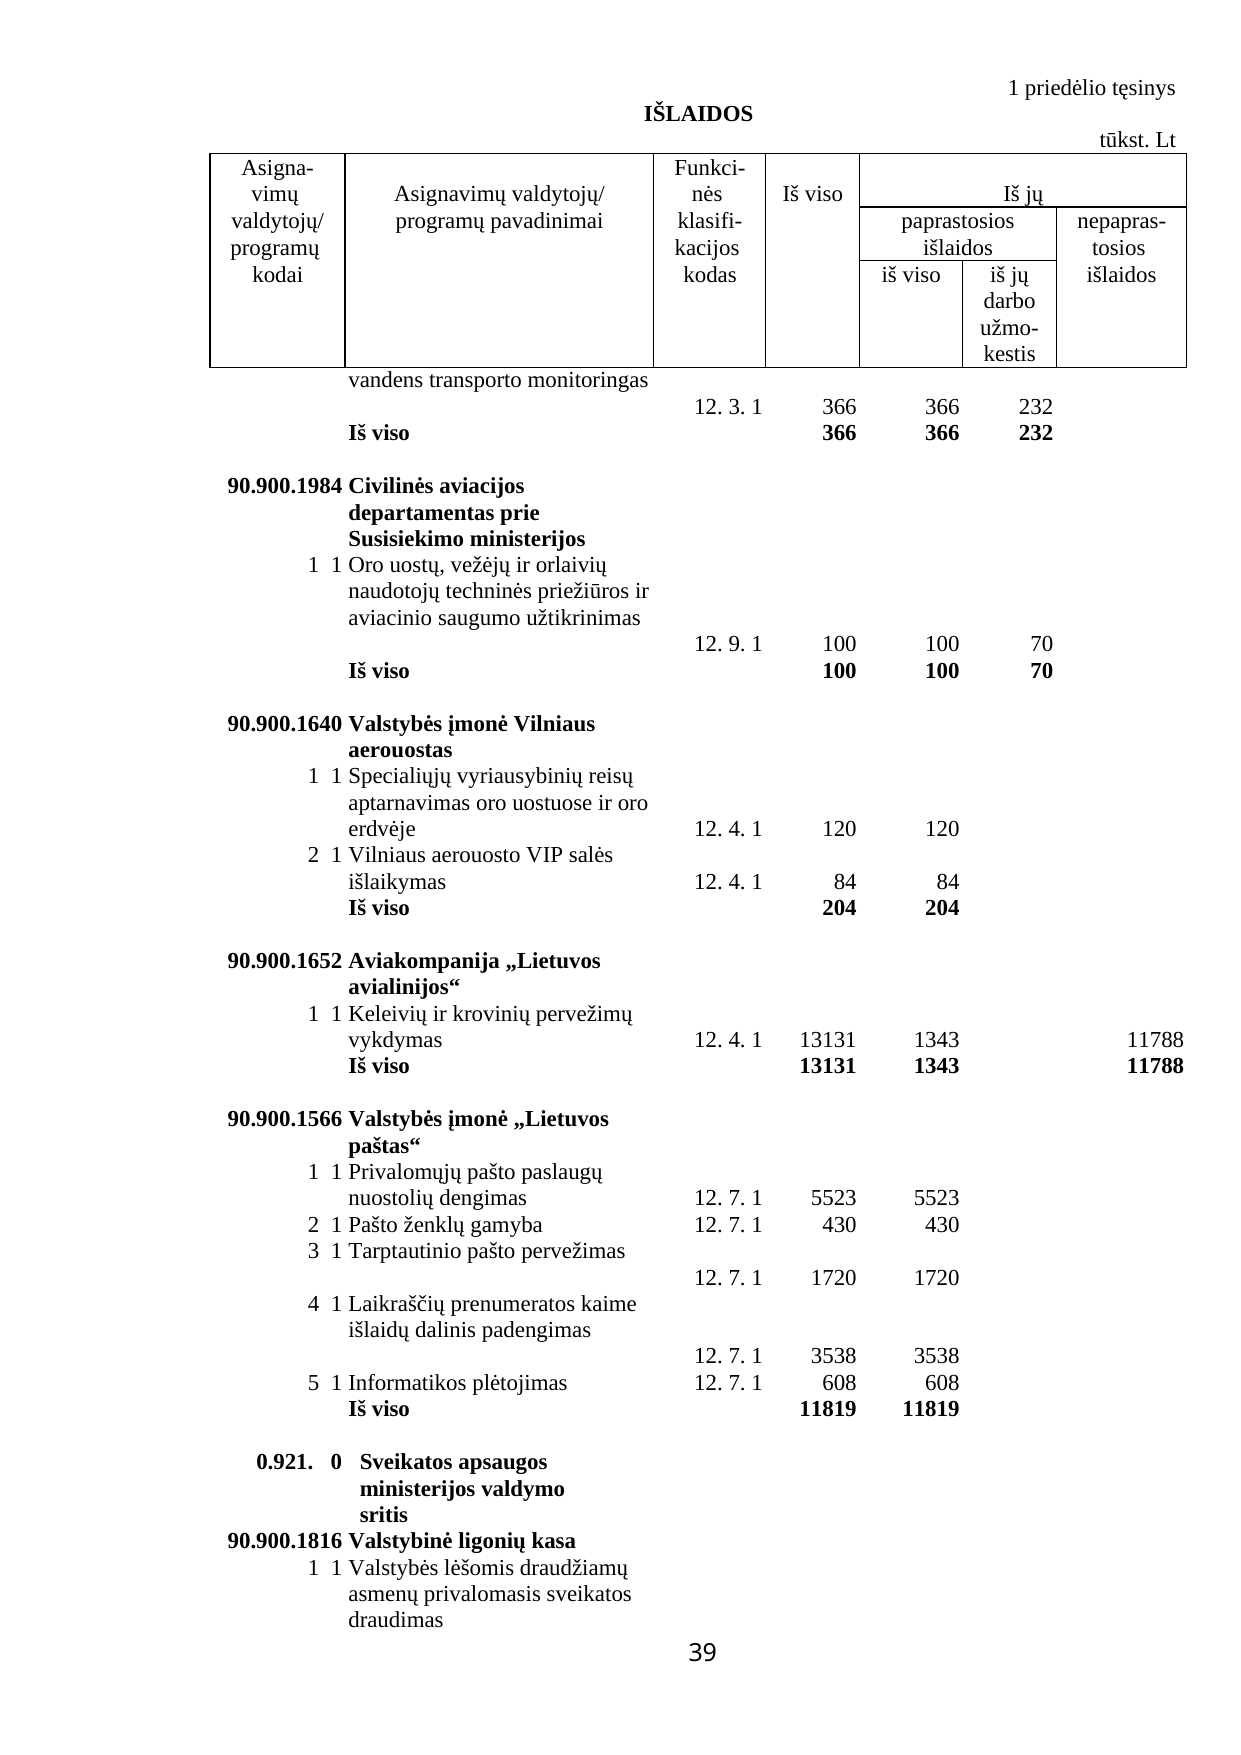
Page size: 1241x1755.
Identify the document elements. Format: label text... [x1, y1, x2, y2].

table_cell [1056, 894, 1187, 921]
table_cell [654, 1395, 766, 1422]
table_cell Vilniaus aerouosto VIP salės išlaikymas [345, 841, 654, 894]
table_cell Iš viso [345, 419, 654, 446]
table_cell iš viso [860, 261, 962, 367]
table_cell [215, 894, 345, 921]
table_cell [1056, 841, 1187, 894]
table_cell 608 [860, 1369, 962, 1395]
table_cell [860, 710, 962, 762]
table_cell Laikraščių prenumeratos kaime išlaidų dalinis padengimas [345, 1290, 654, 1369]
table_cell [210, 921, 215, 947]
table_cell [1056, 683, 1187, 709]
table_cell 3538 [860, 1290, 962, 1369]
table_cell [1056, 1422, 1187, 1448]
table_cell [860, 921, 962, 947]
table_cell [345, 1422, 654, 1448]
table_cell [210, 762, 215, 841]
table_cell [210, 894, 215, 921]
table_cell 90.900.1816 [215, 1528, 345, 1554]
table_cell [766, 260, 859, 367]
table_cell 12. 7. 1 [654, 1290, 766, 1369]
table_cell 608 [766, 1369, 859, 1395]
table_cell [210, 657, 215, 683]
table_cell [860, 1105, 962, 1158]
table_cell valdytojų/programų [211, 206, 344, 260]
table_cell [654, 1079, 766, 1105]
table_cell [210, 1422, 215, 1448]
table_cell [345, 446, 654, 472]
table_cell [210, 1554, 215, 1633]
table_cell [210, 446, 215, 472]
table_cell 430 [766, 1211, 859, 1237]
table_cell [963, 762, 1056, 841]
table_cell 90.900.1984 [215, 472, 345, 551]
table_cell 1720 [766, 1237, 859, 1290]
table_cell 12. 7. 1 [654, 1158, 766, 1211]
table_cell 11819 [860, 1395, 962, 1422]
table_cell [345, 1079, 654, 1105]
table_cell [860, 472, 962, 551]
table_cell 13131 [766, 1000, 859, 1052]
table_cell 3 1 [215, 1237, 345, 1290]
table_cell [654, 894, 766, 921]
table_cell [215, 368, 345, 419]
table_cell 366 [766, 368, 859, 419]
table_cell Iš viso [766, 154, 859, 206]
table_cell [963, 947, 1056, 1000]
table_cell 120 [860, 762, 962, 841]
table_cell [654, 1554, 766, 1633]
table_cell [766, 472, 859, 551]
table_cell klasifi-kacijos [654, 206, 765, 260]
table_cell [654, 683, 766, 709]
table_cell 2 1 [215, 1211, 345, 1237]
table_cell Sveikatos apsaugos ministerijos valdymo sritis [345, 1448, 654, 1527]
table_cell [210, 1237, 215, 1290]
table_cell [1056, 419, 1187, 446]
table_cell kodai [211, 260, 344, 367]
table_cell [766, 1528, 859, 1554]
table_cell [210, 1079, 215, 1105]
table_cell Valstybės įmonė „Lietuvos paštas“ [345, 1105, 654, 1158]
table_cell [210, 1211, 215, 1237]
table_cell [963, 1395, 1056, 1422]
table_cell [1056, 1211, 1187, 1237]
table_cell [766, 1554, 859, 1633]
table_cell [963, 710, 1056, 762]
table_cell [210, 1053, 215, 1079]
table_cell Informatikos plėtojimas [345, 1369, 654, 1395]
table_cell [215, 419, 345, 446]
table_cell 366 [860, 419, 962, 446]
table_cell [654, 419, 766, 446]
table_cell 430 [860, 1211, 962, 1237]
table_cell 120 [766, 762, 859, 841]
table_cell Privalomųjų pašto paslaugų nuostolių dengimas [345, 1158, 654, 1211]
table_cell 12. 7. 1 [654, 1237, 766, 1290]
table_cell iš jų darbo užmo-kestis [963, 261, 1056, 367]
table_cell [1056, 1105, 1187, 1158]
table_cell 1 1 [215, 1158, 345, 1211]
table_cell [766, 1105, 859, 1158]
table_cell [860, 1448, 962, 1527]
table_cell 2 1 [215, 841, 345, 894]
table_cell 1720 [860, 1237, 962, 1290]
table_cell [963, 841, 1056, 894]
table_cell [210, 1528, 215, 1554]
table_cell [963, 1554, 1056, 1633]
table_cell [1056, 762, 1187, 841]
table_cell Pašto ženklų gamyba [345, 1211, 654, 1237]
table_cell [654, 1422, 766, 1448]
table_cell [963, 1105, 1056, 1158]
table_cell [210, 710, 215, 762]
table_cell [766, 710, 859, 762]
table_cell [210, 419, 215, 446]
table_cell [963, 472, 1056, 551]
table_cell [345, 921, 654, 947]
table_cell vandens transporto monitoringas [345, 368, 654, 419]
table_cell [1056, 446, 1187, 472]
table_cell [215, 683, 345, 709]
table_cell [210, 1290, 215, 1369]
table_cell [963, 894, 1056, 921]
table_cell [654, 921, 766, 947]
table_cell 12. 7. 1 [654, 1369, 766, 1395]
table_cell 232 [963, 419, 1056, 446]
table_cell [345, 683, 654, 709]
table_cell 3538 [766, 1290, 859, 1369]
table_cell 1343 [860, 1000, 962, 1052]
table_cell [766, 683, 859, 709]
table_cell [766, 921, 859, 947]
table_cell 100 [860, 551, 962, 657]
table_cell 0.921. 0 [215, 1448, 345, 1527]
table_cell [654, 1053, 766, 1079]
table_cell [1056, 1395, 1187, 1422]
table_cell [860, 1422, 962, 1448]
table_cell 5 1 [215, 1369, 345, 1395]
table_cell [1056, 368, 1187, 419]
table_cell [210, 1448, 215, 1527]
table_cell [654, 446, 766, 472]
table_cell [1056, 1554, 1187, 1633]
table_cell [766, 947, 859, 1000]
table_cell [210, 1000, 215, 1052]
table_cell Asignavimų valdytojų/ [346, 154, 653, 206]
table_cell [654, 472, 766, 551]
table_cell [766, 1448, 859, 1527]
table_cell [210, 1395, 215, 1422]
table_cell [654, 710, 766, 762]
table_cell 70 [963, 657, 1056, 683]
table_cell [654, 657, 766, 683]
table_cell [1056, 1528, 1187, 1554]
table_cell [1056, 710, 1187, 762]
table_cell 1 1 [215, 762, 345, 841]
table_cell [654, 1105, 766, 1158]
table_cell [215, 1079, 345, 1105]
table_cell 90.900.1566 [215, 1105, 345, 1158]
table_cell [963, 1369, 1056, 1395]
table_cell Oro uostų, vežėjų ir orlaivių naudotojų techninės priežiūros ir aviacinio saugumo užtikrinimas [345, 551, 654, 657]
table_cell 12. 3. 1 [654, 368, 766, 419]
table_cell [963, 1053, 1056, 1079]
table_cell [766, 206, 859, 260]
table_cell [963, 1528, 1056, 1554]
table_cell Iš viso [345, 657, 654, 683]
table_cell [766, 1079, 859, 1105]
table_cell 12. 4. 1 [654, 841, 766, 894]
table_cell 12. 4. 1 [654, 1000, 766, 1052]
table_cell Funkci-nės [654, 154, 765, 206]
table_cell [346, 260, 653, 367]
table_cell [860, 947, 962, 1000]
table_cell 1 1 [215, 1000, 345, 1052]
table_cell [215, 446, 345, 472]
table_cell [963, 1000, 1056, 1052]
table_cell 5523 [766, 1158, 859, 1211]
table_cell [1056, 657, 1187, 683]
table_cell Specialiųjų vyriausybinių reisų aptarnavimas oro uostuose ir oro erdvėje [345, 762, 654, 841]
table_cell [210, 368, 215, 419]
table_cell [963, 683, 1056, 709]
table_cell [1056, 1237, 1187, 1290]
table_cell tūkst. Lt [210, 126, 1187, 153]
table_cell [963, 1079, 1056, 1105]
table_cell [210, 551, 215, 657]
table_cell 1 1 [215, 551, 345, 657]
table_cell išlaidos [1057, 260, 1186, 367]
table_cell Iš jų [860, 154, 1186, 206]
table_cell 13131 [766, 1053, 859, 1079]
table_cell [1056, 1158, 1187, 1211]
table_cell [860, 683, 962, 709]
table_cell [215, 1422, 345, 1448]
table_cell 12. 7. 1 [654, 1211, 766, 1237]
table_cell 90.900.1652 [215, 947, 345, 1000]
table_cell [1056, 472, 1187, 551]
table_cell [963, 1158, 1056, 1211]
table_cell [210, 472, 215, 551]
table_cell 100 [860, 657, 962, 683]
table_cell [1056, 921, 1187, 947]
table_cell 100 [766, 551, 859, 657]
table_cell [860, 1554, 962, 1633]
table_cell [210, 1158, 215, 1211]
table_cell [766, 1422, 859, 1448]
table_cell 11788 [1056, 1000, 1187, 1052]
table_cell 84 [766, 841, 859, 894]
table_cell [963, 1237, 1056, 1290]
table_cell [860, 446, 962, 472]
table_cell [210, 947, 215, 1000]
table_cell 1 1 [215, 1554, 345, 1633]
table_cell [1056, 551, 1187, 657]
table_cell [860, 1528, 962, 1554]
table_cell Iš viso [345, 1395, 654, 1422]
table_cell 100 [766, 657, 859, 683]
table_cell Tarptautinio pašto pervežimas [345, 1237, 654, 1290]
table_cell [215, 921, 345, 947]
table_cell kodas [654, 260, 765, 367]
table_cell 204 [766, 894, 859, 921]
table_cell [215, 1395, 345, 1422]
table_cell 5523 [860, 1158, 962, 1211]
table_cell [963, 921, 1056, 947]
table_cell [963, 446, 1056, 472]
table_cell [860, 1079, 962, 1105]
table_cell 11788 [1056, 1053, 1187, 1079]
table_cell [766, 446, 859, 472]
table_cell [210, 841, 215, 894]
table_cell 366 [766, 419, 859, 446]
table_cell [1056, 947, 1187, 1000]
table_cell [215, 657, 345, 683]
table_cell [1056, 1448, 1187, 1527]
table_cell 12. 9. 1 [654, 551, 766, 657]
table_cell 90.900.1640 [215, 710, 345, 762]
table_cell [210, 683, 215, 709]
table_cell 4 1 [215, 1290, 345, 1369]
table_cell Aviakompanija „Lietuvos avialinijos“ [345, 947, 654, 1000]
table_cell [210, 1369, 215, 1395]
table_cell [1056, 1369, 1187, 1395]
table_cell 1343 [860, 1053, 962, 1079]
table_cell [1056, 1290, 1187, 1369]
table_cell Valstybinė ligonių kasa [345, 1528, 654, 1554]
table_cell Valstybės įmonė Vilniaus aerouostas [345, 710, 654, 762]
table_cell 70 [963, 551, 1056, 657]
table_cell 11819 [766, 1395, 859, 1422]
table_cell Asigna-vimų [211, 154, 344, 206]
table_cell Iš viso [345, 894, 654, 921]
table_cell Išlaidos [210, 100, 1187, 126]
table_cell [654, 947, 766, 1000]
table_cell 366 [860, 368, 962, 419]
table_cell [654, 1528, 766, 1554]
table_cell [1056, 1079, 1187, 1105]
table_cell paprastosios išlaidos [860, 208, 1056, 260]
table_cell programų pavadinimai [346, 206, 653, 260]
table_cell [963, 1290, 1056, 1369]
table_cell Iš viso [345, 1053, 654, 1079]
table_cell 204 [860, 894, 962, 921]
table_cell [654, 1448, 766, 1527]
table_cell Keleivių ir krovinių pervežimų vykdymas [345, 1000, 654, 1052]
table_cell [215, 1053, 345, 1079]
table_cell nepapras-tosios [1057, 208, 1186, 260]
table_cell Civilinės aviacijos departamentas prie Susisiekimo ministerijos [345, 472, 654, 551]
table_cell [963, 1211, 1056, 1237]
table_cell Valstybės lėšomis draudžiamų asmenų privalomasis sveikatos draudimas [345, 1554, 654, 1633]
table_cell 12. 4. 1 [654, 762, 766, 841]
table_cell [963, 1422, 1056, 1448]
table_cell [210, 1105, 215, 1158]
table_cell 84 [860, 841, 962, 894]
table_header 1 priedėlio tęsinys [210, 74, 1187, 100]
table_cell 232 [963, 368, 1056, 419]
table_cell [963, 1448, 1056, 1527]
